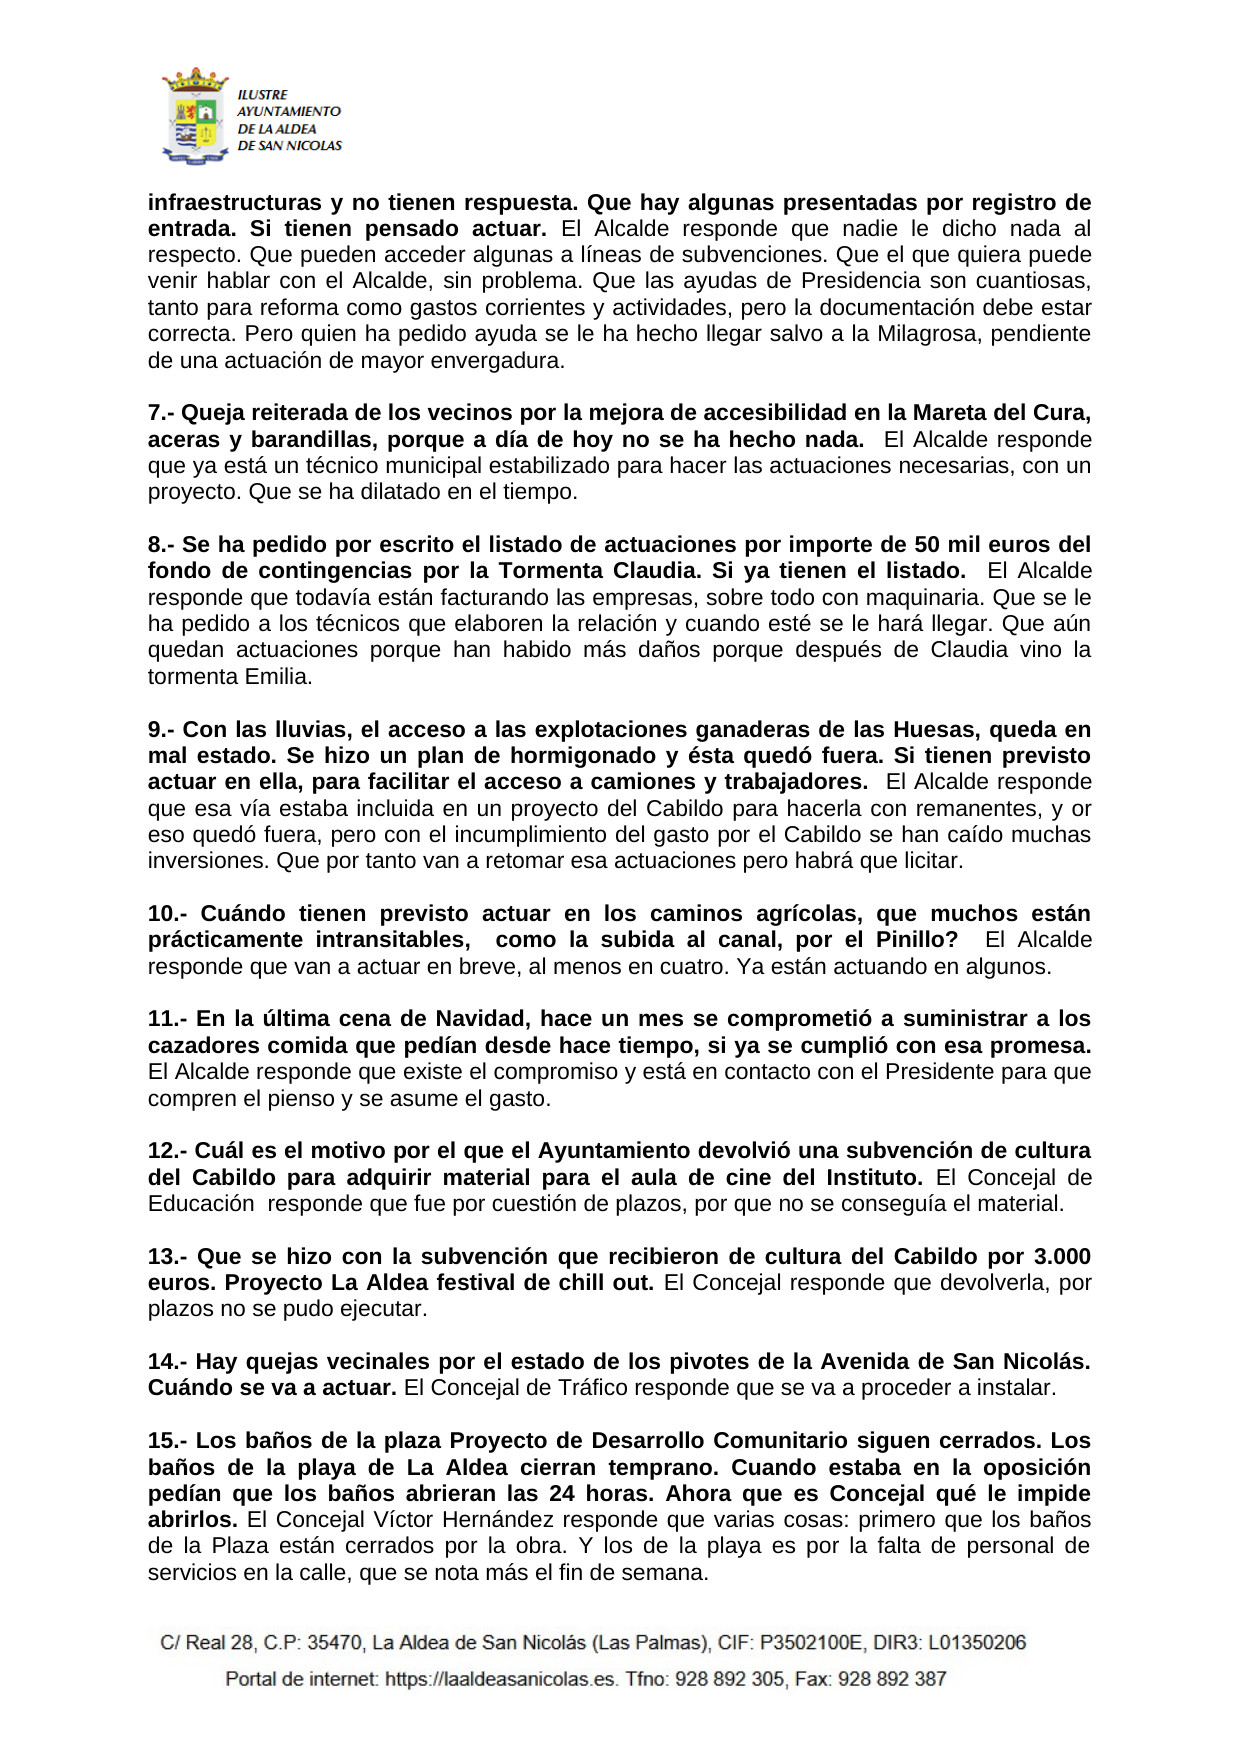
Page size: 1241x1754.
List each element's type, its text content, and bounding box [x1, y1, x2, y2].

text 13.- Que se hizo con la subvención que recibieron de cultura del Cabildo por 3.000 euros. Proyecto La Aldea festival de chill out. El Concejal responde que devolverla, por plazos no se pudo ejecutar. [148, 1243, 1093, 1322]
picture [148, 1626, 1034, 1695]
text 10.- Cuándo tienen previsto actuar en los caminos agrícolas, que muchos están prácticamente intransitables, como la subida al canal, por el Pinillo? El Alcalde responde que van a actuar en breve, al menos en cuatro. Ya están actuando en algunos. [148, 900, 1093, 979]
text 9.- Con las lluvias, el acceso a las explotaciones ganaderas de las Huesas, queda en mal estado. Se hizo un plan de hormigonado y ésta quedó fuera. Si tienen previsto actuar en ella, para facilitar el acceso a camiones y trabajadores. El Alcalde responde que esa vía estaba incluida en un proyecto del Cabildo para hacerla con remanentes, y or eso quedó fuera, pero con el incumplimiento del gasto por el Cabildo se han caído muchas inversiones. Que por tanto van a retomar esa actuaciones pero habrá que licitar. [148, 716, 1093, 874]
text 7.- Queja reiterada de los vecinos por la mejora de accesibilidad en la Mareta del Cura, aceras y barandillas, porque a día de hoy no se ha hecho nada. El Alcalde responde que ya está un técnico municipal estabilizado para hacer las actuaciones necesarias, con un proyecto. Que se ha dilatado en el tiempo. [148, 399, 1093, 505]
text infraestructuras y no tienen respuesta. Que hay algunas presentadas por registro de entrada. Si tienen pensado actuar. El Alcalde responde que nadie le dicho nada al respecto. Que pueden acceder algunas a líneas de subvenciones. Que el que quiera puede venir hablar con el Alcalde, sin problema. Que las ayudas de Presidencia son cuantiosas, tanto para reforma como gastos corrientes y actividades, pero la documentación debe estar correcta. Pero quien ha pedido ayuda se le ha hecho llegar salvo a la Milagrosa, pendiente de una actuación de mayor envergadura. [148, 188, 1093, 373]
text 11.- En la última cena de Navidad, hace un mes se comprometió a suministrar a los cazadores comida que pedían desde hace tiempo, si ya se cumplió con esa promesa. El Alcalde responde que existe el compromiso y está en contacto con el Presidente para que compren el pienso y se asume el gasto. [148, 1005, 1093, 1111]
text 12.- Cuál es el motivo por el que el Ayuntamiento devolvió una subvención de cultura del Cabildo para adquirir material para el aula de cine del Instituto. El Concejal de Educación responde que fue por cuestión de plazos, por que no se conseguía el material. [148, 1137, 1093, 1216]
picture [148, 59, 358, 173]
text 14.- Hay quejas vecinales por el estado de los pivotes de la Avenida de San Nicolás. Cuándo se va a actuar. El Concejal de Tráfico responde que se va a proceder a instalar. [148, 1348, 1093, 1401]
text 8.- Se ha pedido por escrito el listado de actuaciones por importe de 50 mil euros del fondo de contingencias por la Tormenta Claudia. Si ya tienen el listado. El Alcalde responde que todavía están facturando las empresas, sobre todo con maquinaria. Que se le ha pedido a los técnicos que elaboren la relación y cuando esté se le hará llegar. Que aún quedan actuaciones porque han habido más daños porque después de Claudia vino la tormenta Emilia. [148, 531, 1093, 689]
text 15.- Los baños de la plaza Proyecto de Desarrollo Comunitario siguen cerrados. Los baños de la playa de La Aldea cierran temprano. Cuando estaba en la oposición pedían que los baños abrieran las 24 horas. Ahora que es Concejal qué le impide abrirlos. El Concejal Víctor Hernández responde que varias cosas: primero que los baños de la Plaza están cerrados por la obra. Y los de la playa es por la falta de personal de servicios en la calle, que se nota más el fin de semana. [148, 1427, 1093, 1585]
